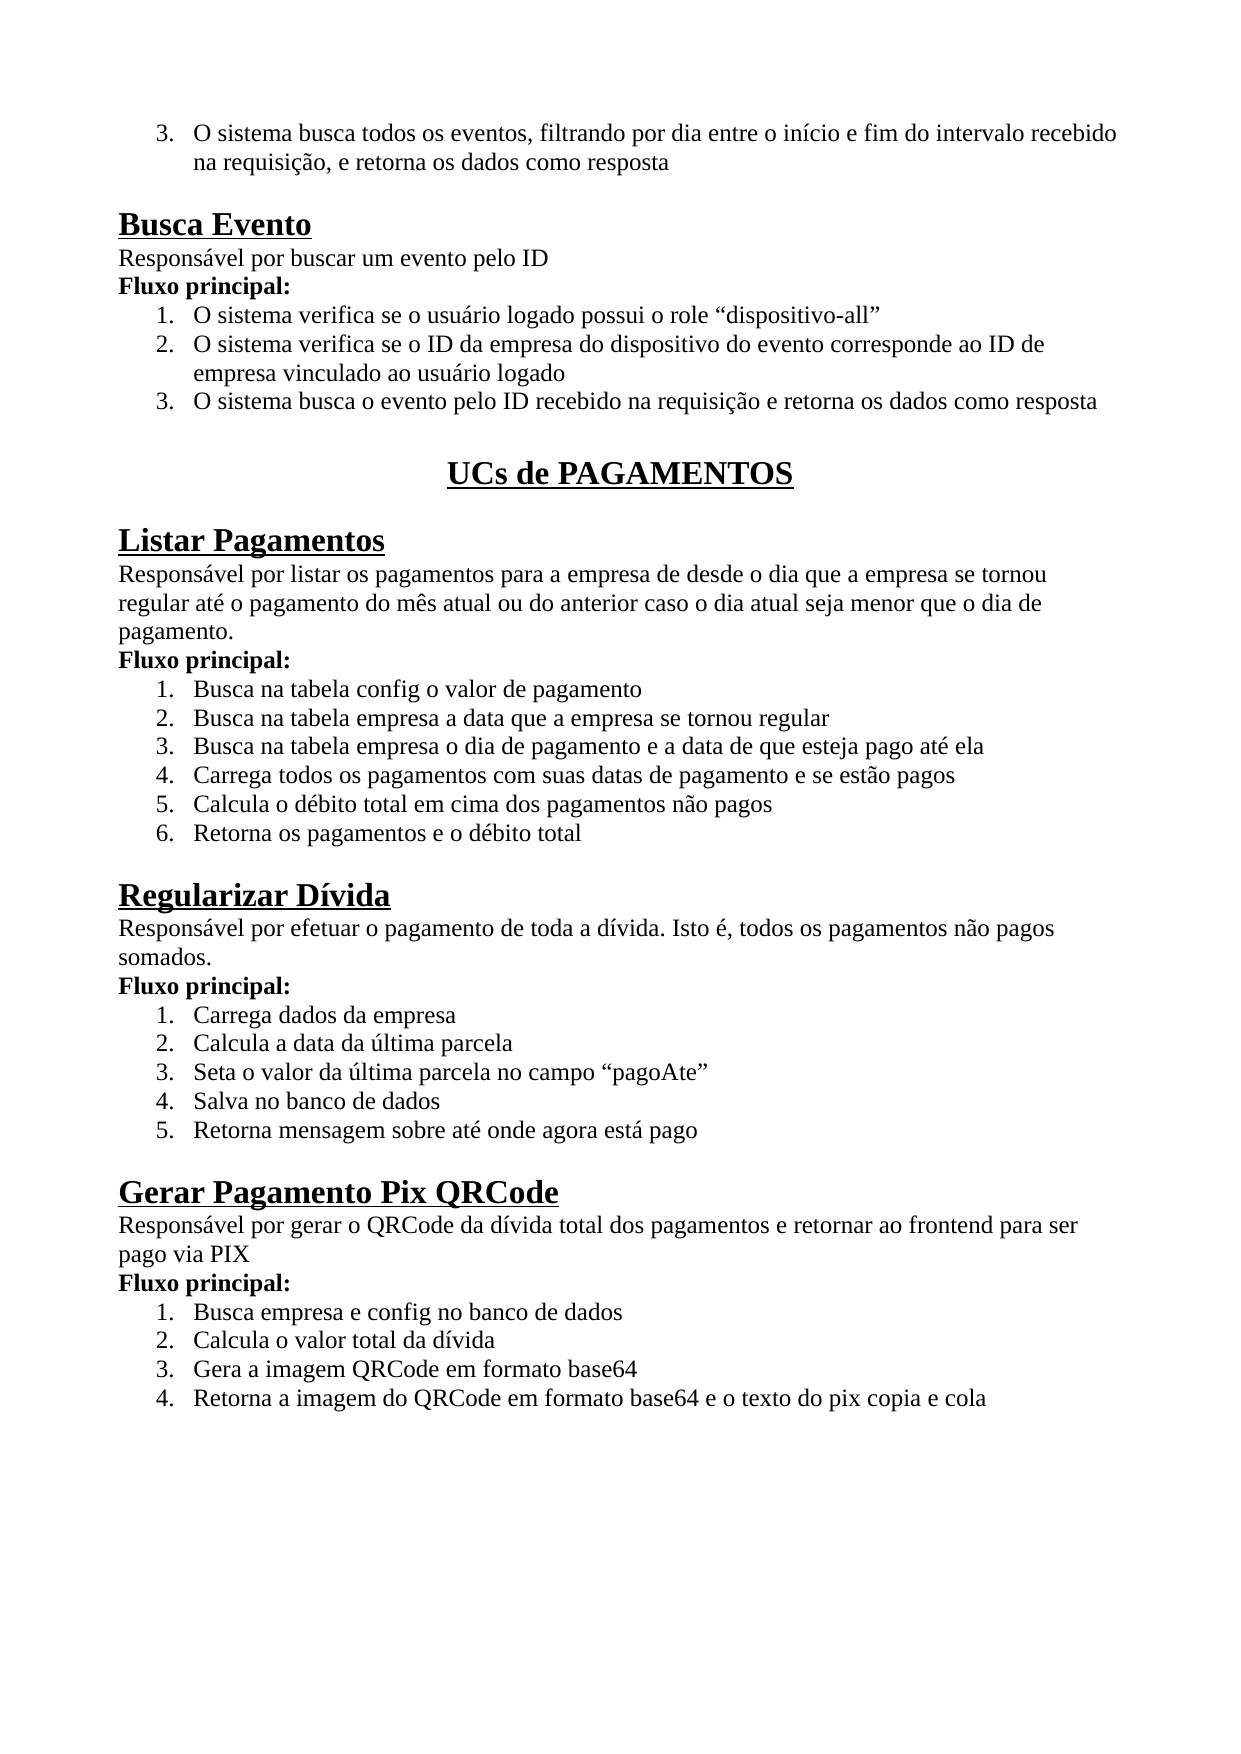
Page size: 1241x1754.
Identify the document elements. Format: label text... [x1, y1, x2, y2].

list Busca na tabela config o valor de pagamento [156, 674, 1122, 703]
list Busca na tabela empresa a data que a empresa se tornou regular [156, 703, 1122, 731]
text Fluxo principal: [118, 271, 1122, 300]
list Salva no banco de dados [156, 1086, 1122, 1115]
text Responsável por gerar o QRCode da dívida total dos pagamentos e retornar ao frontend para ser pago via PIX [118, 1211, 1122, 1268]
text Busca Evento [118, 204, 1122, 243]
text Fluxo principal: [118, 645, 1122, 674]
list Calcula o valor total da dívida [156, 1326, 1122, 1354]
list O sistema verifica se o usuário logado possui o role “dispositivo-all” [156, 300, 1122, 329]
list O sistema busca o evento pelo ID recebido na requisição e retorna os dados como resposta [156, 386, 1122, 415]
list Calcula o débito total em cima dos pagamentos não pagos [156, 789, 1122, 818]
list Gera a imagem QRCode em formato base64 [156, 1354, 1122, 1383]
list Calcula a data da última parcela [156, 1028, 1122, 1057]
list Retorna a imagem do QRCode em formato base64 e o texto do pix copia e cola [156, 1383, 1122, 1412]
list Carrega todos os pagamentos com suas datas de pagamento e se estão pagos [156, 760, 1122, 789]
list O sistema busca todos os eventos, filtrando por dia entre o início e fim do intervalo recebido na requisição, e retorna os dados como resposta [156, 118, 1122, 176]
list Busca empresa e config no banco de dados [156, 1297, 1122, 1326]
text UCs de PAGAMENTOS [118, 453, 1122, 492]
text Fluxo principal: [118, 1268, 1122, 1297]
text Responsável por listar os pagamentos para a empresa de desde o dia que a empresa se tornou regular até o pagamento do mês atual ou do anterior caso o dia atual seja menor que o dia de pagamento. [118, 559, 1122, 645]
list Busca na tabela empresa o dia de pagamento e a data de que esteja pago até ela [156, 731, 1122, 760]
list Seta o valor da última parcela no campo “pagoAte” [156, 1057, 1122, 1086]
list O sistema verifica se o ID da empresa do dispositivo do evento corresponde ao ID de empresa vinculado ao usuário logado [156, 329, 1122, 386]
list Retorna os pagamentos e o débito total [156, 818, 1122, 846]
text Listar Pagamentos [118, 521, 1122, 559]
text Regularizar Dívida [118, 875, 1122, 913]
text Responsável por buscar um evento pelo ID [118, 243, 1122, 271]
text Fluxo principal: [118, 971, 1122, 1000]
text Gerar Pagamento Pix QRCode [118, 1172, 1122, 1211]
list Carrega dados da empresa [156, 1000, 1122, 1028]
text Responsável por efetuar o pagamento de toda a dívida. Isto é, todos os pagamentos não pagos somados. [118, 913, 1122, 971]
list Retorna mensagem sobre até onde agora está pago [156, 1115, 1122, 1143]
